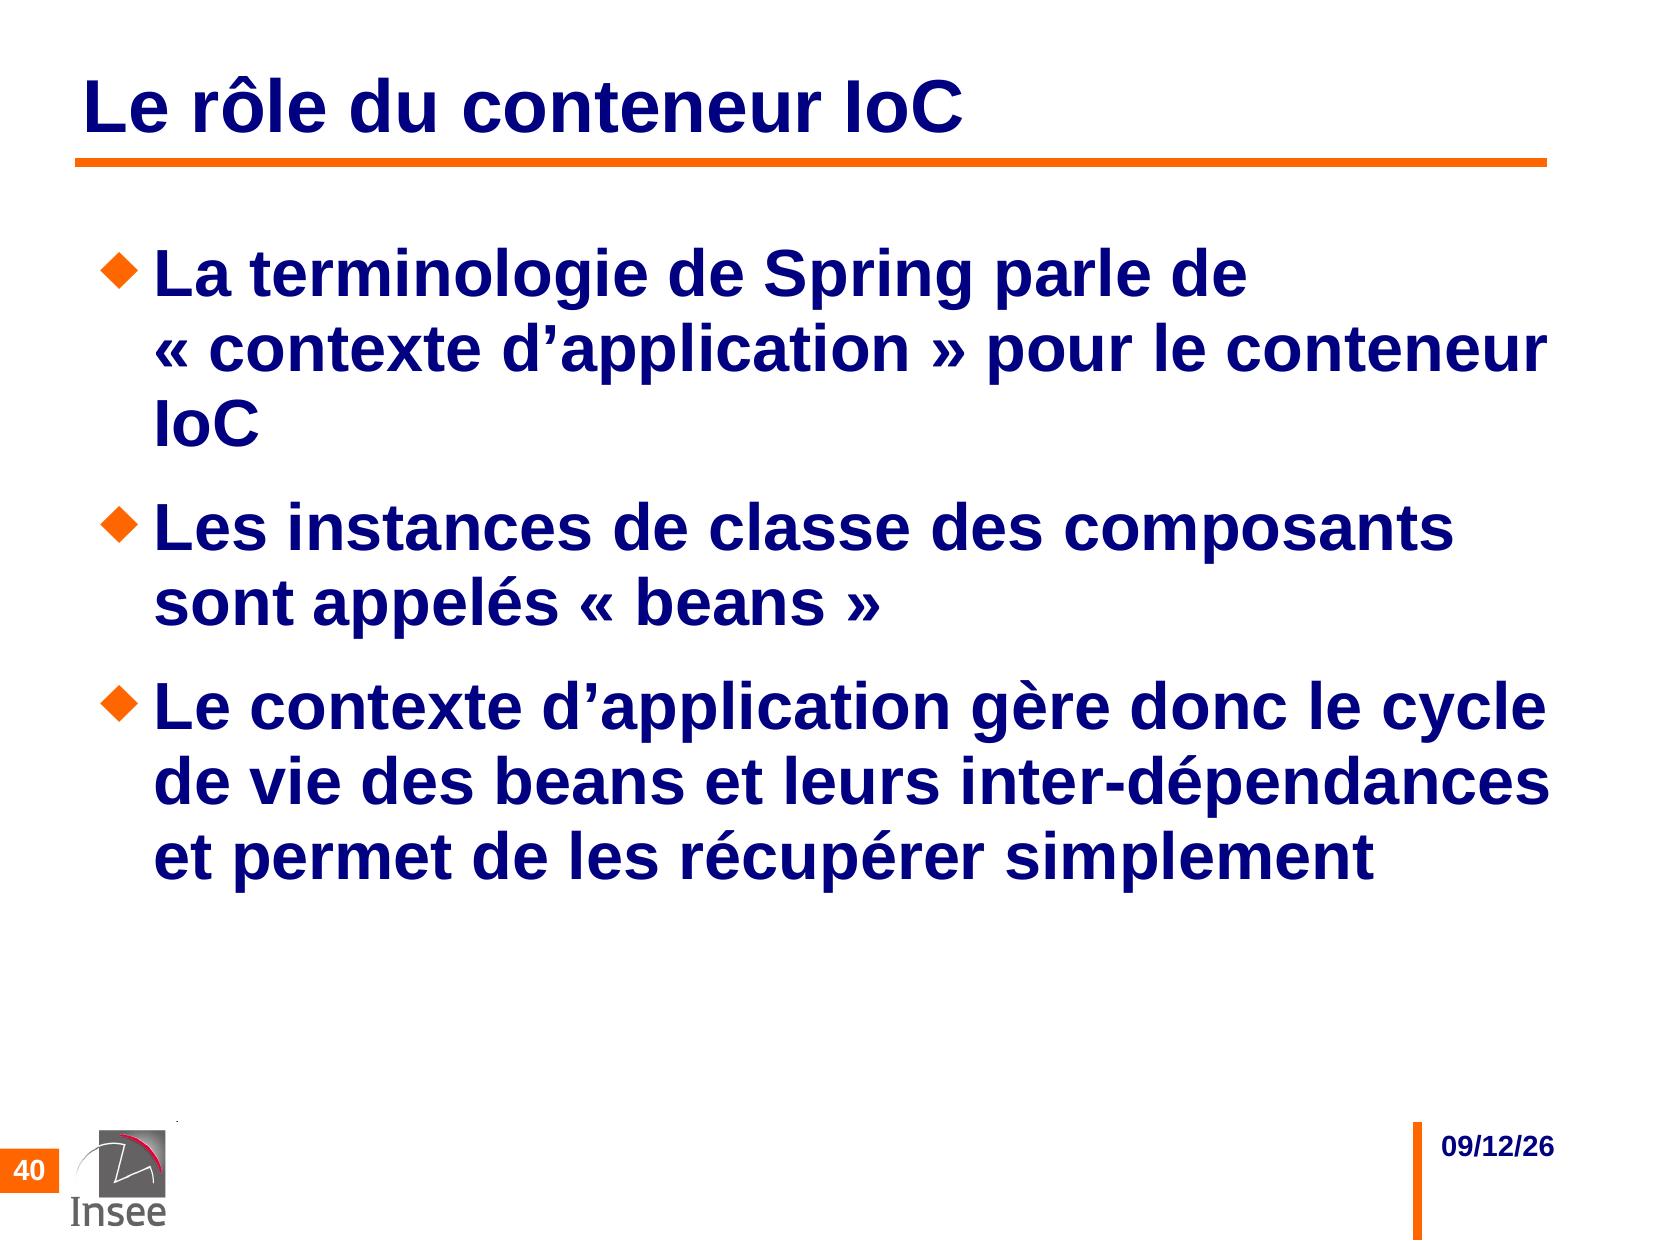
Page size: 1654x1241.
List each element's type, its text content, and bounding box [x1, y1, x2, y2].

picture [62, 1121, 178, 1241]
list La terminologie de Spring parle de « contexte d’application » pour le conteneur IoC Les instances de classe des composants sont appelés « beans » Le contexte d’application gère donc le cycle de vie des beans et leurs inter-dépendances et permet de les récupérer simplement [82, 236, 1571, 1087]
title Le rôle du conteneur IoC [82, 49, 1619, 163]
